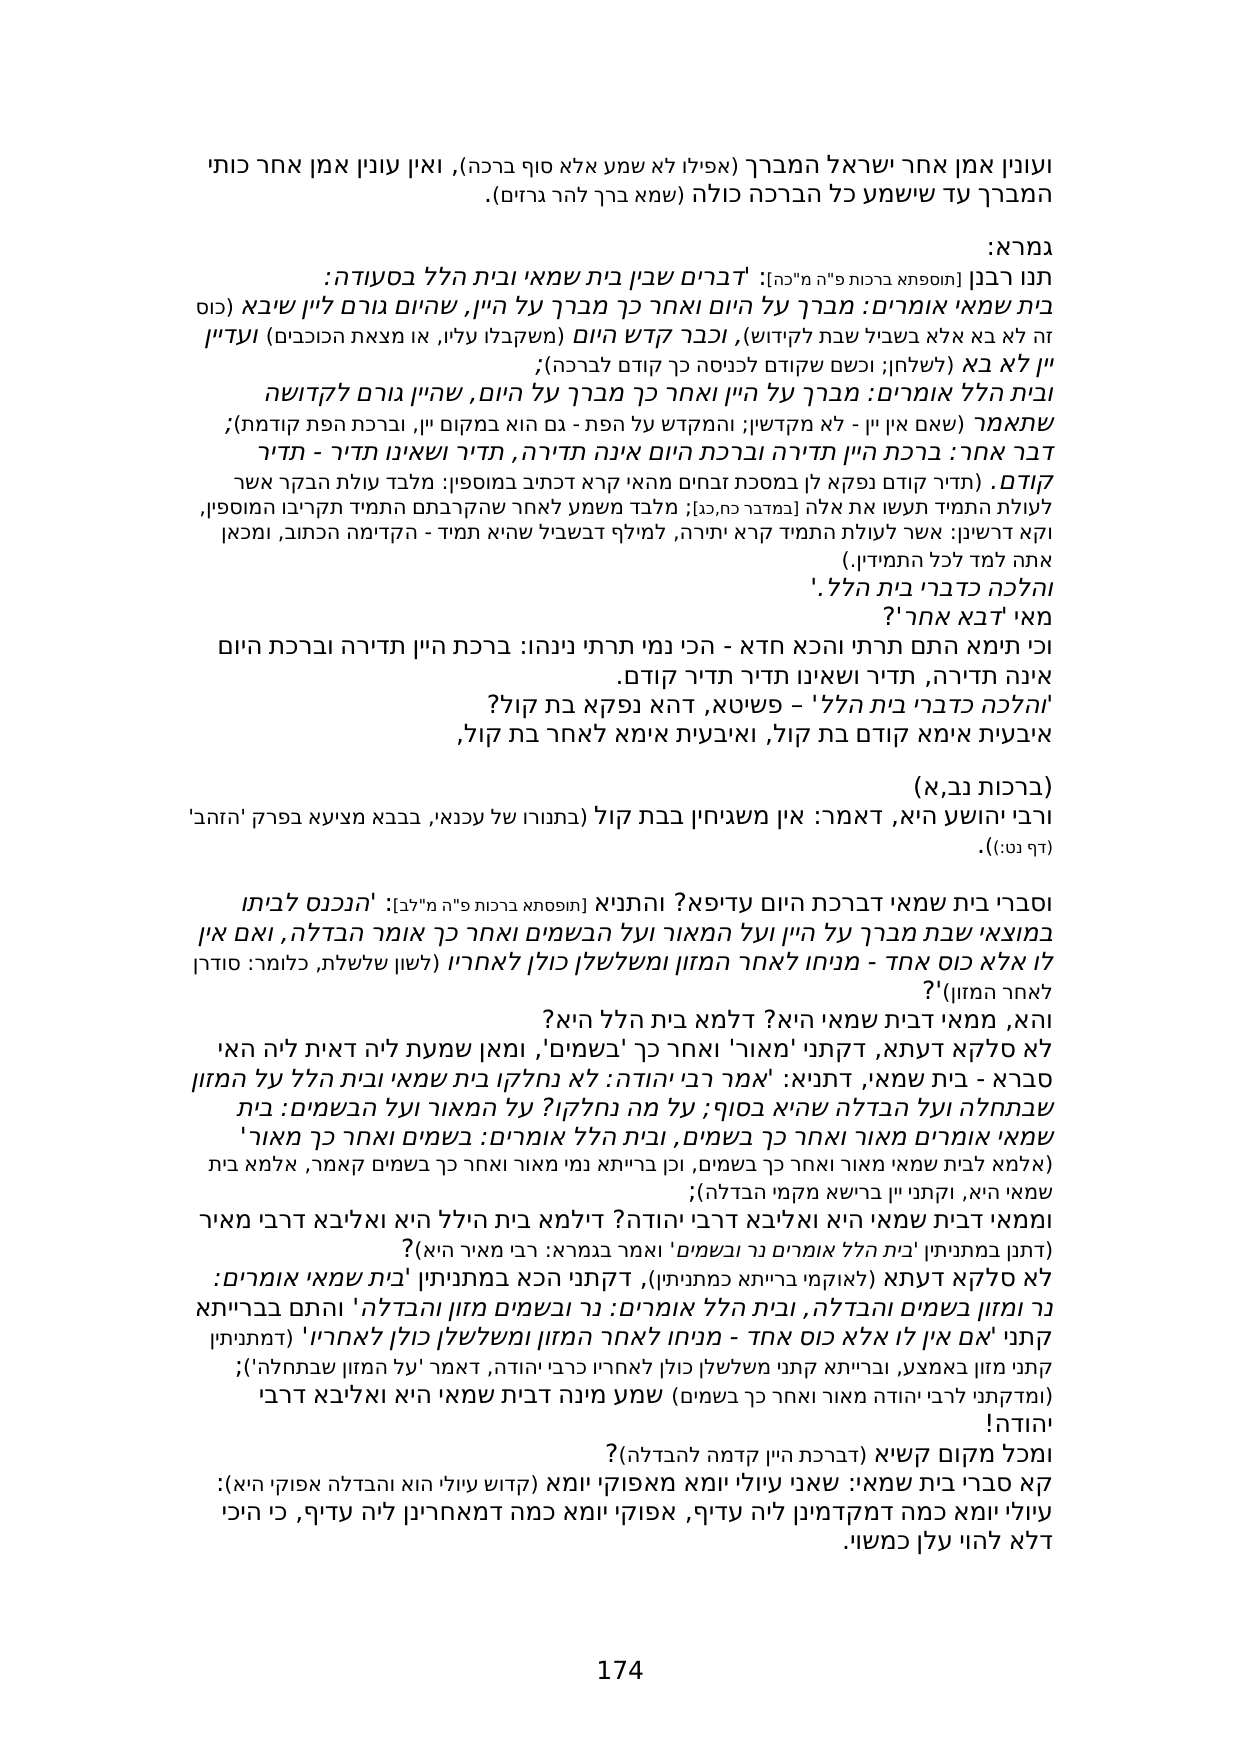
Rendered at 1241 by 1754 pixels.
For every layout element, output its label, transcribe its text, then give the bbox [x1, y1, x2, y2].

text והלכה כדברי בית הלל.' [187, 573, 1053, 602]
text איבעית אימא קודם בת קול, ואיבעית אימא לאחר בת קול, [187, 719, 1053, 748]
text ומכל מקום קשיא (דברכת היין קדמה להבדלה)? [187, 1439, 1053, 1468]
text (ברכות נב,א) [187, 772, 1053, 802]
text לא סלקא דעתא (לאוקמי ברייתא כמתניתין), דקתני הכא במתניתין 'בית שמאי אומרים: נר ומזון בשמים והבדלה, ובית הלל אומרים: נר ובשמים מזון והבדלה' והתם בברייתא קתני 'אם אין לו אלא כוס אחד - מניחו לאחר המזון ומשלשלן כולן לאחריו' (דמתניתין קתני מזון באמצע, וברייתא קתני משלשלן כולן לאחריו כרבי יהודה, דאמר 'על המזון שבתחלה'); (ומדקתני לרבי יהודה מאור ואחר כך בשמים) שמע מינה דבית שמאי היא ואליבא דרבי יהודה! [187, 1263, 1053, 1439]
text תנו רבנן [תוספתא ברכות פ"ה מ"כה]: 'דברים שבין בית שמאי ובית הלל בסעודה: [187, 262, 1053, 291]
text וסברי בית שמאי דברכת היום עדיפא? והתניא [תופסתא ברכות פ"ה מ"לב]: 'הנכנס לביתו במוצאי שבת מברך על היין ועל המאור ועל הבשמים ואחר כך אומר הבדלה, ואם אין לו אלא כוס אחד - מניחו לאחר המזון ומשלשלן כולן לאחריו (לשון שלשלת, כלומר: סודרן לאחר המזון)'? [187, 889, 1053, 1006]
text קא סברי בית שמאי: שאני עיולי יומא מאפוקי יומא (קדוש עיולי הוא והבדלה אפוקי היא): עיולי יומא כמה דמקדמינן ליה עדיף, אפוקי יומא כמה דמאחרינן ליה עדיף, כי היכי דלא להוי עלן כמשוי. [187, 1468, 1053, 1556]
text מאי 'דבא אחר'? [187, 602, 1053, 632]
text לא סלקא דעתא, דקתני 'מאור' ואחר כך 'בשמים', ומאן שמעת ליה דאית ליה האי סברא - בית שמאי, דתניא: 'אמר רבי יהודה: לא נחלקו בית שמאי ובית הלל על המזון שבתחלה ועל הבדלה שהיא בסוף; על מה נחלקו? על המאור ועל הבשמים: בית שמאי אומרים מאור ואחר כך בשמים, ובית הלל אומרים: בשמים ואחר כך מאור' (אלמא לבית שמאי מאור ואחר כך בשמים, וכן ברייתא נמי מאור ואחר כך בשמים קאמר, אלמא בית שמאי היא, וקתני יין ברישא מקמי הבדלה); [187, 1035, 1053, 1205]
text בית שמאי אומרים: מברך על היום ואחר כך מברך על היין, שהיום גורם ליין שיבא (כוס זה לא בא אלא בשביל שבת לקידוש), וכבר קדש היום (משקבלו עליו, או מצאת הכוכבים) ועדיין יין לא בא (לשלחן; וכשם שקודם לכניסה כך קודם לברכה); [187, 291, 1053, 378]
text והא, ממאי דבית שמאי היא? דלמא בית הלל היא? [187, 1006, 1053, 1035]
text ורבי יהושע היא, דאמר: אין משגיחין בבת קול (בתנורו של עכנאי, בבבא מציעא בפרק 'הזהב' (דף נט:)). [187, 802, 1053, 860]
text גמרא: [187, 232, 1053, 262]
text ועונין אמן אחר ישראל המברך (אפילו לא שמע אלא סוף ברכה), ואין עונין אמן אחר כותי המברך עד שישמע כל הברכה כולה (שמא ברך להר גרזים). [187, 150, 1053, 208]
text דבר אחר: ברכת היין תדירה וברכת היום אינה תדירה, תדיר ושאינו תדיר - תדיר קודם. (תדיר קודם נפקא לן במסכת זבחים מהאי קרא דכתיב במוספין: מלבד עולת הבקר אשר לעולת התמיד תעשו את אלה [במדבר כח,כג]; מלבד משמע לאחר שהקרבתם התמיד תקריבו המוספין, וקא דרשינן: אשר לעולת התמיד קרא יתירה, למילף דבשביל שהיא תמיד - הקדימה הכתוב, ומכאן אתה למד לכל התמידין.) [187, 437, 1053, 573]
text וממאי דבית שמאי היא ואליבא דרבי יהודה? דילמא בית הילל היא ואליבא דרבי מאיר (דתנן במתניתין 'בית הלל אומרים נר ובשמים' ואמר בגמרא: רבי מאיר היא)? [187, 1205, 1053, 1263]
text וכי תימא התם תרתי והכא חדא - הכי נמי תרתי נינהו: ברכת היין תדירה וברכת היום אינה תדירה, תדיר ושאינו תדיר תדיר קודם. [187, 632, 1053, 690]
text ובית הלל אומרים: מברך על היין ואחר כך מברך על היום, שהיין גורם לקדושה שתאמר (שאם אין יין - לא מקדשין; והמקדש על הפת - גם הוא במקום יין, וברכת הפת קודמת); [187, 378, 1053, 437]
text 'והלכה כדברי בית הלל' – פשיטא, דהא נפקא בת קול? [187, 690, 1053, 719]
